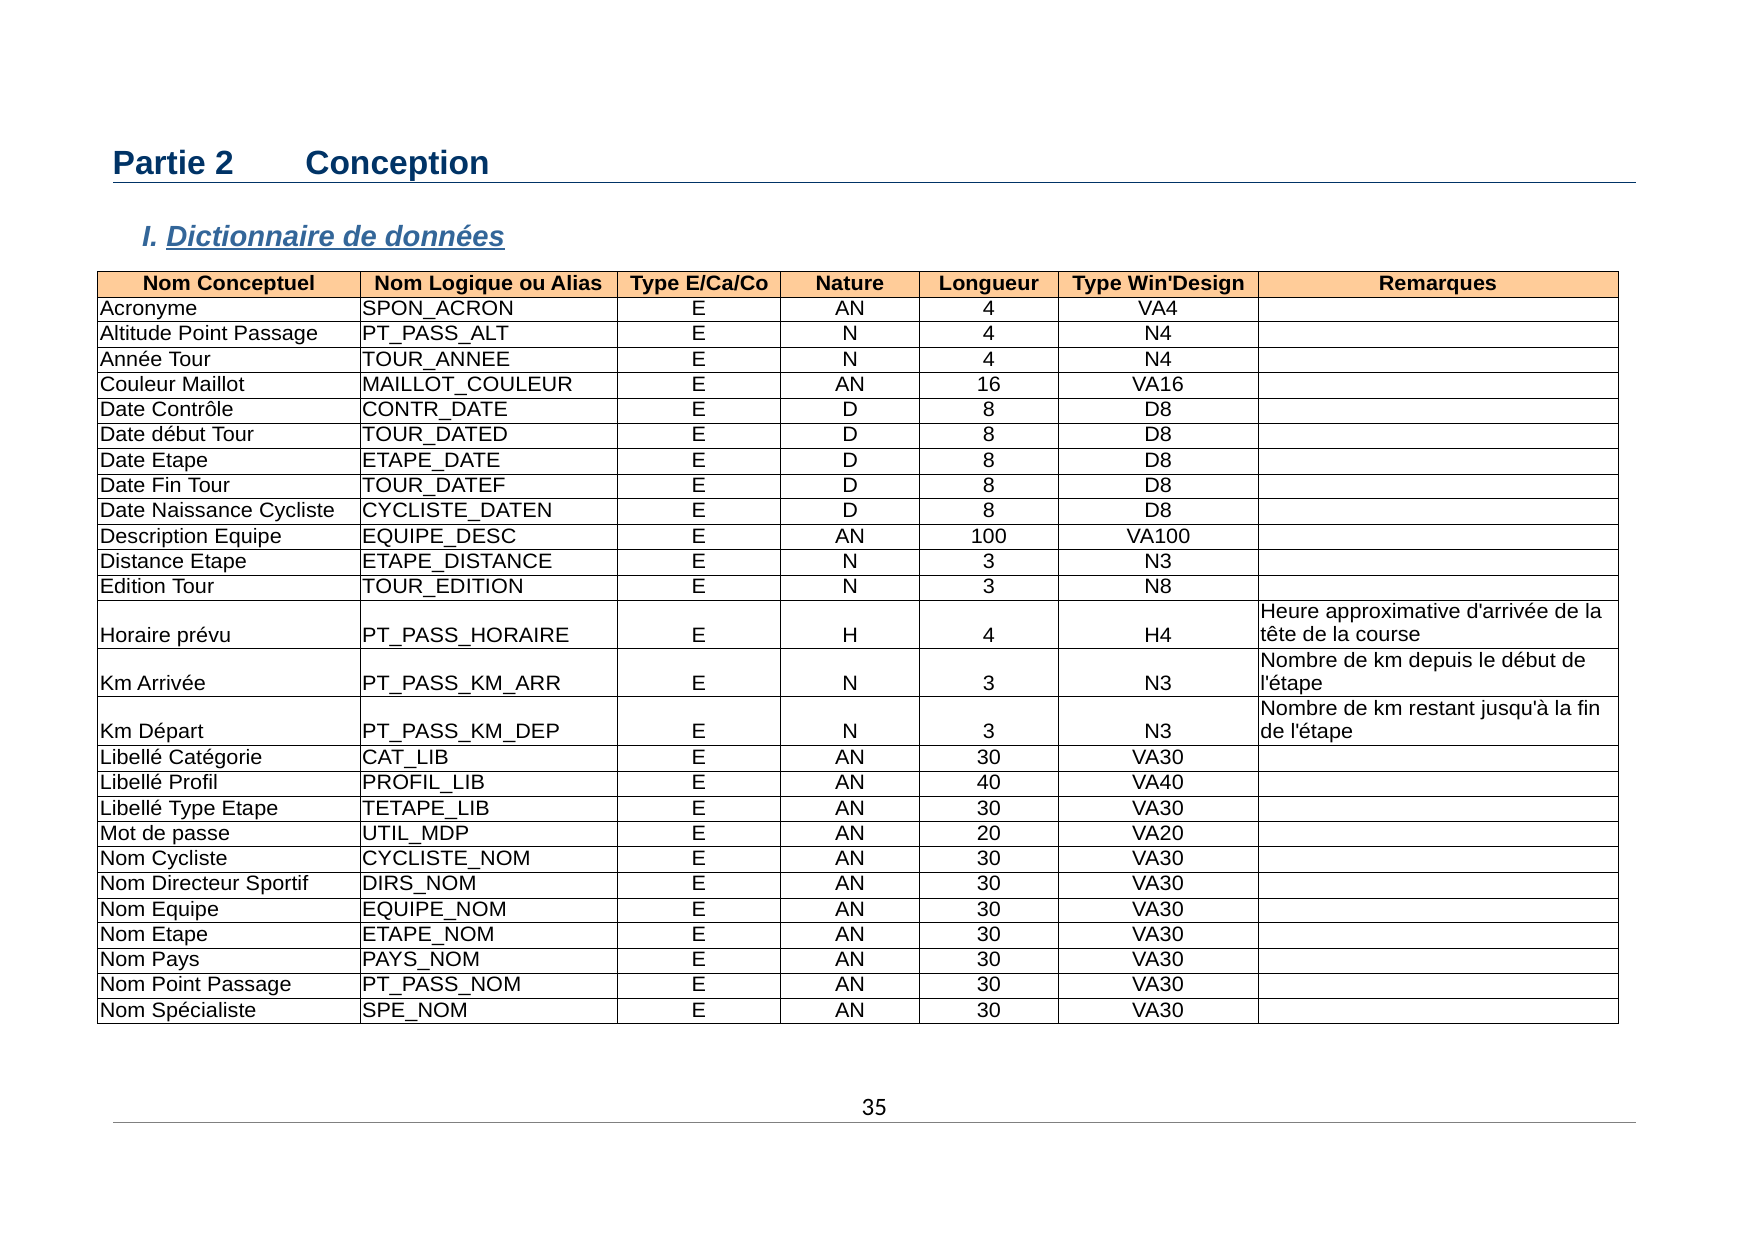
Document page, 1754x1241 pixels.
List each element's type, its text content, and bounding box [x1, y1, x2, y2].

subtitle Conception [112, 143, 1636, 182]
subtitle Dictionnaire de données [142, 219, 1636, 253]
